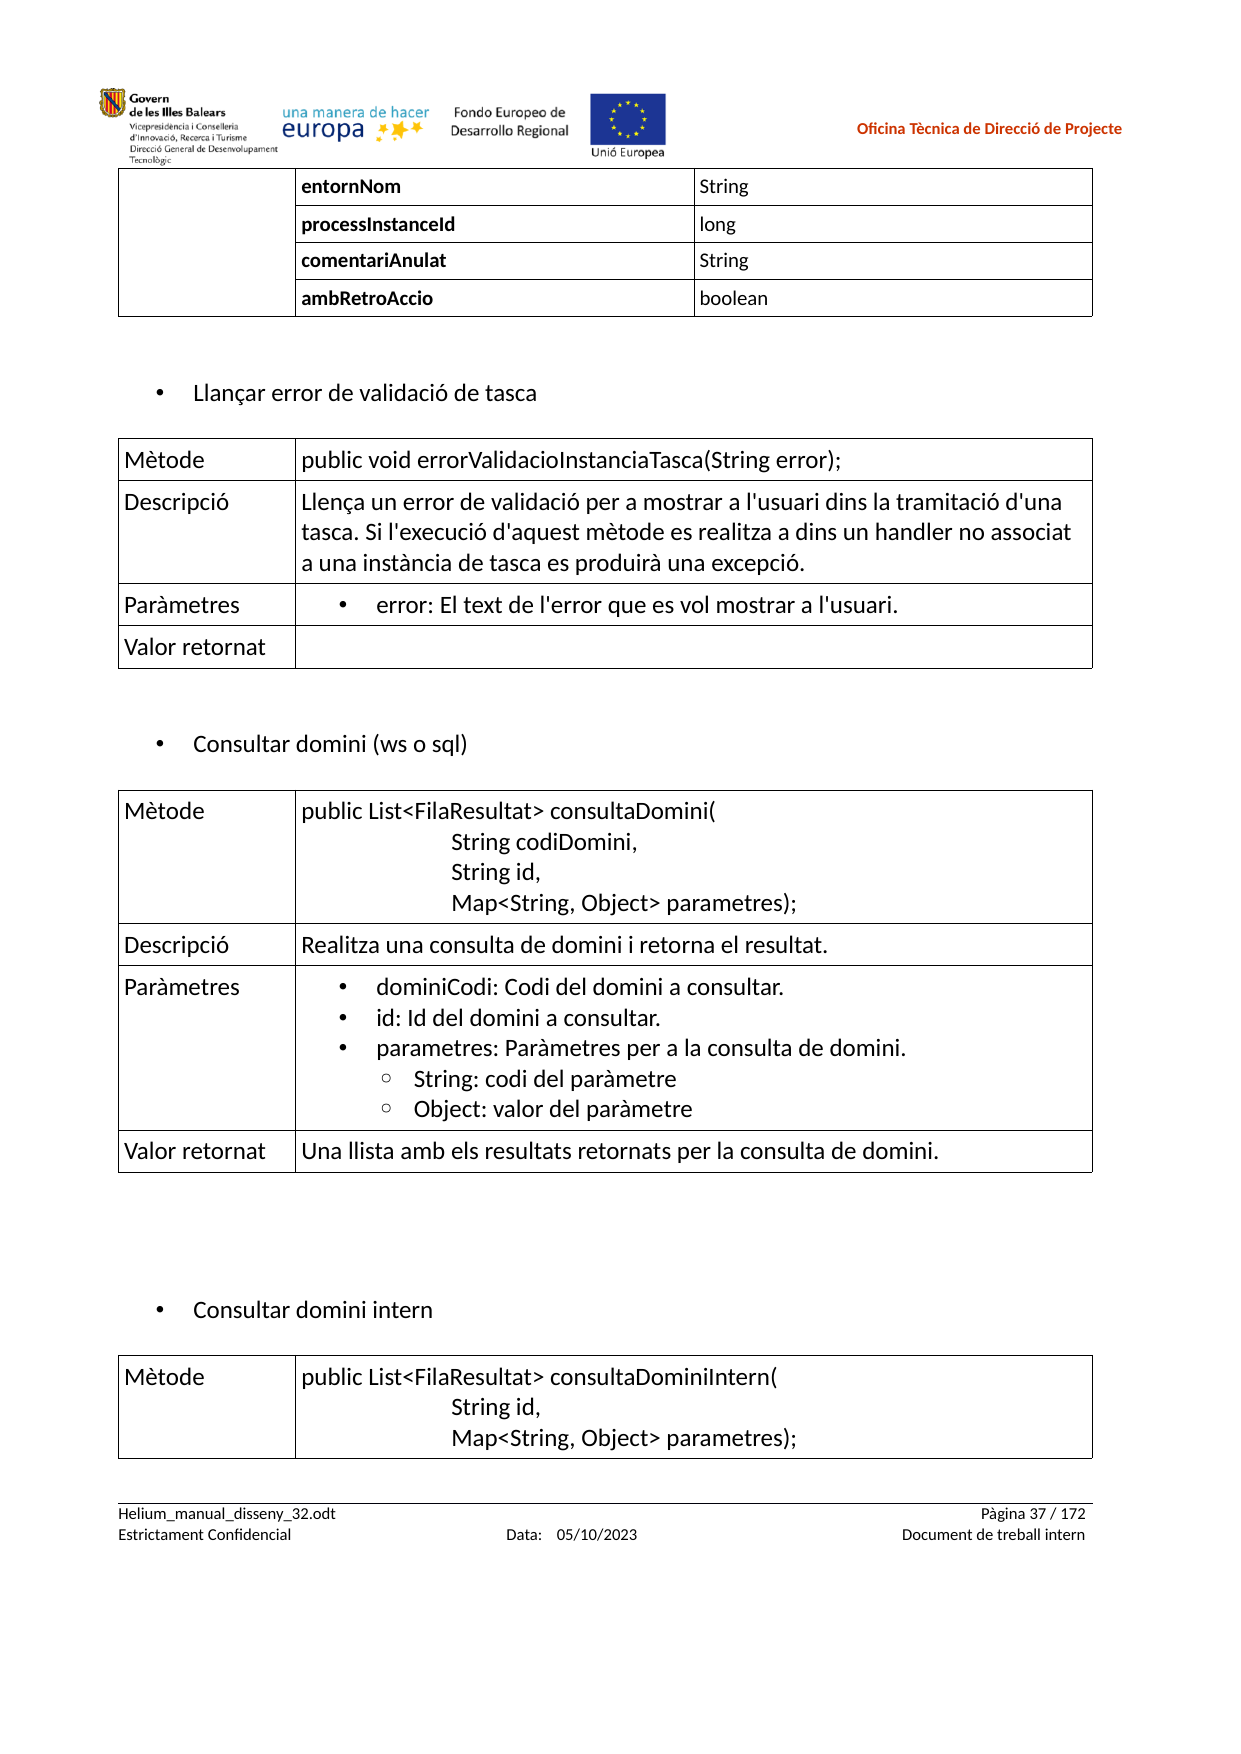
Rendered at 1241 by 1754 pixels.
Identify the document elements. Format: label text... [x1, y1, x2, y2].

table_cell boolean [695, 280, 1092, 316]
table_cell Valor retornat [119, 1131, 295, 1172]
table_cell String [695, 169, 1092, 205]
table_cell dominiCodi: Codi del domini a consultar. id: Id del domini a consultar. parametres: Paràmetres per a la consulta de domini. String: codi del paràmetre Object: valor del paràmetre [296, 966, 1092, 1129]
table_header Mètode [119, 439, 295, 480]
table_cell Realitza una consulta de domini i retorna el resultat. [296, 924, 1092, 965]
table_cell Paràmetres [119, 966, 295, 1129]
list Llançar error de validació de tasca [156, 377, 1122, 407]
table_header public List<FilaResultat> consultaDomini( String codiDomini, String id, Map<String, Object> parametres); [296, 791, 1092, 923]
table_header public List<FilaResultat> consultaDominiIntern( String id, Map<String, Object> parametres); [296, 1356, 1092, 1458]
table_header Mètode [119, 1356, 295, 1458]
table_cell Paràmetres [119, 584, 295, 625]
table_cell ambRetroAccio [296, 280, 694, 316]
table_cell [296, 626, 1092, 667]
table_cell String [695, 243, 1092, 279]
table_cell Llença un error de validació per a mostrar a l'usuari dins la tramitació d'una tasca. Si l'execució d'aquest mètode es realitza a dins un handler no associat a una instància de tasca es produirà una excepció. [296, 481, 1092, 583]
table_cell entornNom [296, 169, 694, 205]
table_cell error: El text de l'error que es vol mostrar a l'usuari. [296, 584, 1092, 625]
table_cell Valor retornat [119, 626, 295, 667]
table_header public void errorValidacioInstanciaTasca(String error); [296, 439, 1092, 480]
list Consultar domini (ws o sql) [156, 728, 1122, 759]
list Consultar domini intern [156, 1294, 1122, 1324]
table_cell processInstanceId [296, 206, 694, 242]
table_cell Descripció [119, 924, 295, 965]
picture [99, 87, 668, 166]
table_cell Una llista amb els resultats retornats per la consulta de domini. [296, 1131, 1092, 1172]
table_cell Descripció [119, 481, 295, 583]
table_cell comentariAnulat [296, 243, 694, 279]
table_header Mètode [119, 791, 295, 923]
table_cell long [695, 206, 1092, 242]
